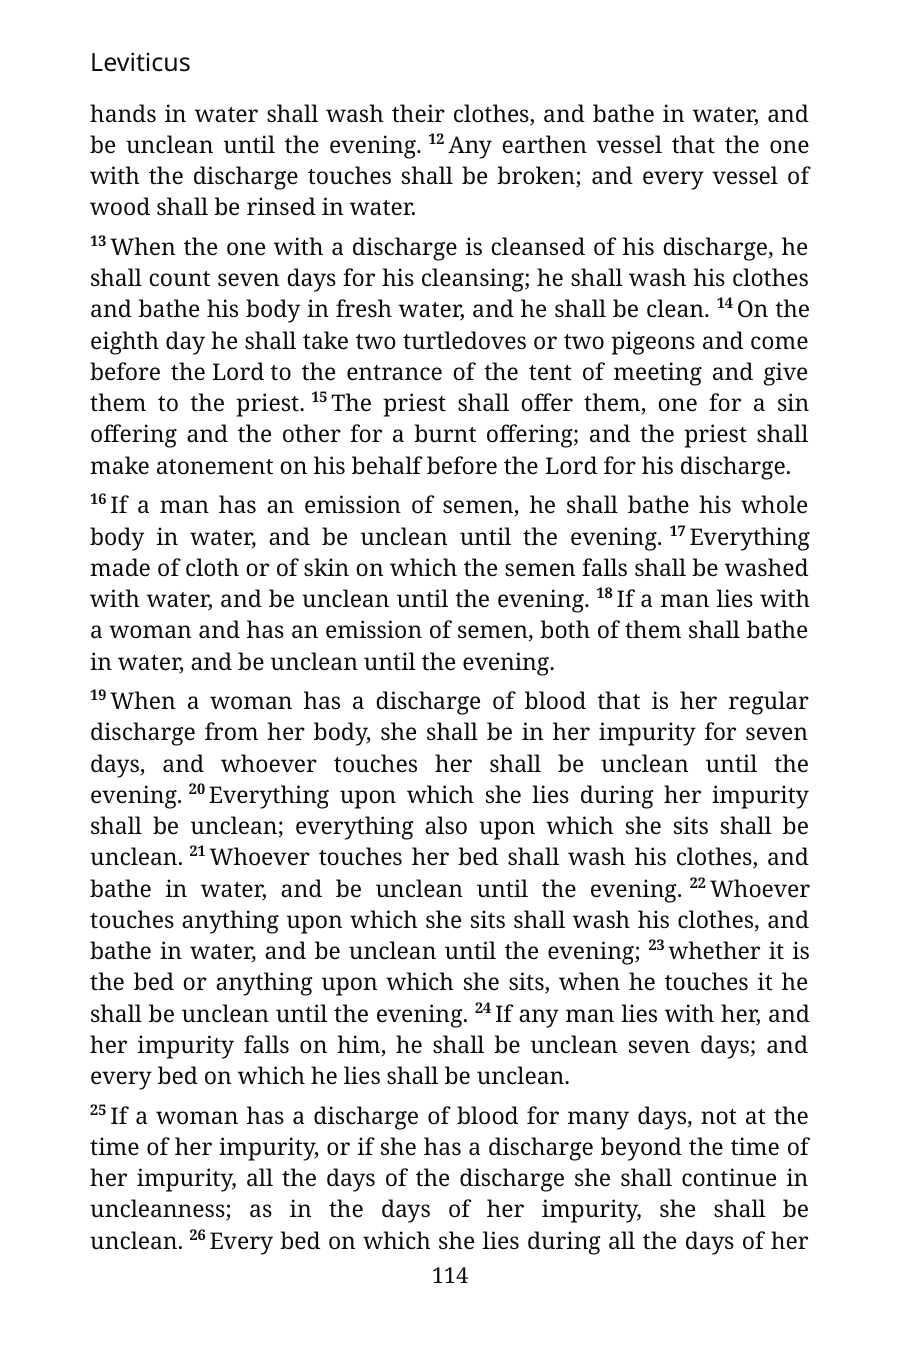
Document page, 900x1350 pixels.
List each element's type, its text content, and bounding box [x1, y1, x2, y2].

text 19 When a woman has a discharge of blood that is her regular discharge from her body, she shall be in her impurity for seven days, and whoever touches her shall be unclean until the evening. 20 Everything upon which she lies during her impurity shall be unclean; everything also upon which she sits shall be unclean. 21 Whoever touches her bed shall wash his clothes, and bathe in water, and be unclean until the evening. 22 Whoever touches anything upon which she sits shall wash his clothes, and bathe in water, and be unclean until the evening; 23 whether it is the bed or anything upon which she sits, when he touches it he shall be unclean until the evening. 24 If any man lies with her, and her impurity falls on him, he shall be unclean seven days; and every bed on which he lies shall be unclean. [90, 685, 810, 1091]
text 13 When the one with a discharge is cleansed of his discharge, he shall count seven days for his cleansing; he shall wash his clothes and bathe his body in fresh water, and he shall be clean. 14 On the eighth day he shall take two turtledoves or two pigeons and come before the Lord to the entrance of the tent of meeting and give them to the priest. 15 The priest shall offer them, one for a sin offering and the other for a burnt offering; and the priest shall make atonement on his behalf before the Lord for his discharge. [90, 231, 810, 481]
text 25 If a woman has a discharge of blood for many days, not at the time of her impurity, or if she has a discharge beyond the time of her impurity, all the days of the discharge she shall continue in uncleanness; as in the days of her impurity, she shall be unclean. 26 Every bed on which she lies during all the days of her [90, 1099, 810, 1256]
text 16 If a man has an emission of semen, he shall bathe his whole body in water, and be unclean until the evening. 17 Everything made of cloth or of skin on which the semen falls shall be washed with water, and be unclean until the evening. 18 If a man lies with a woman and has an emission of semen, both of them shall bathe in water, and be unclean until the evening. [90, 489, 810, 677]
text hands in water shall wash their clothes, and bathe in water, and be unclean until the evening. 12 Any earthen vessel that the one with the discharge touches shall be broken; and every vessel of wood shall be rinsed in water. [90, 97, 810, 222]
